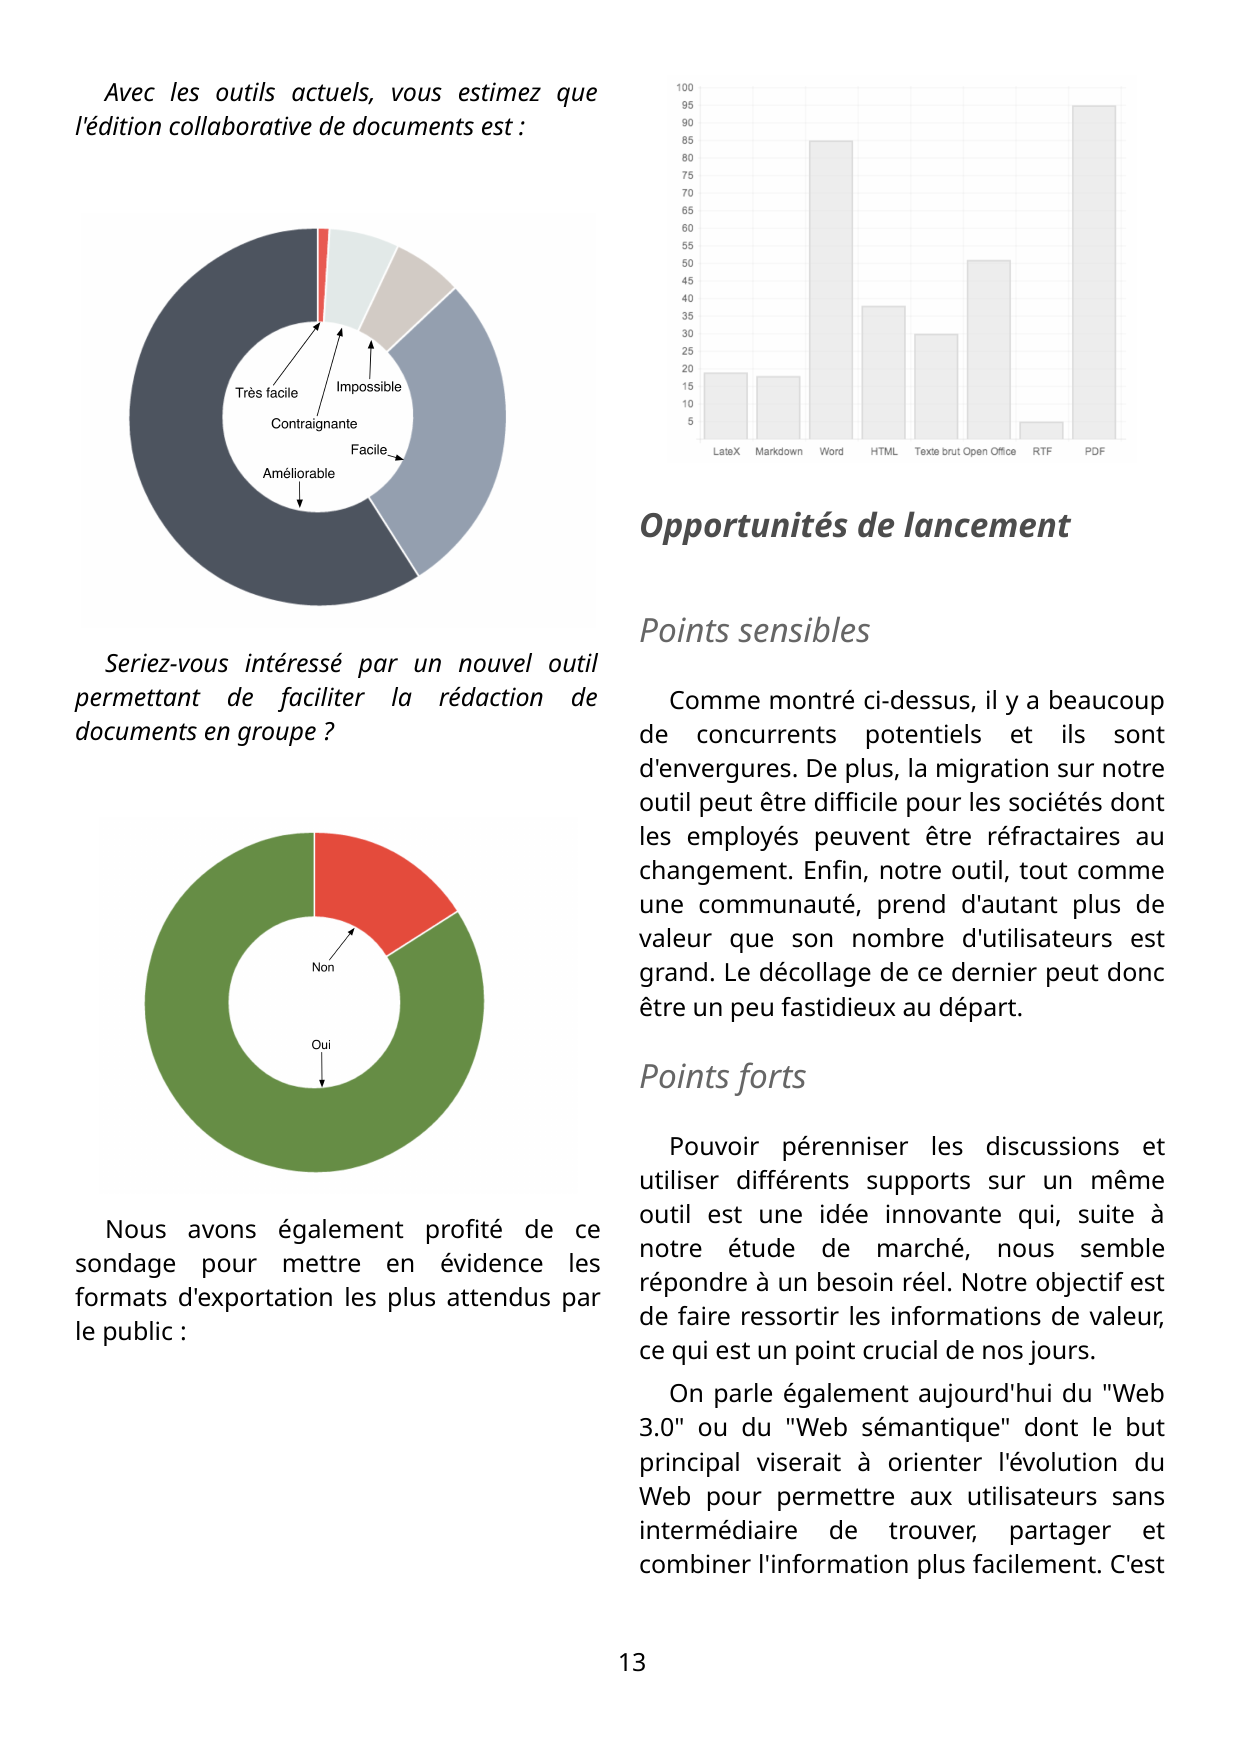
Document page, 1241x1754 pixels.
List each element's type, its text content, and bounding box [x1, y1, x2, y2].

text Pouvoir pérenniser les discussions et utiliser différents supports sur un même outil est une idée innovante qui, suite à notre étude de marché, nous semble répondre à un besoin réel. Notre objectif est de faire ressortir les informations de valeur, ce qui est un point crucial de nos jours. [639, 1129, 1166, 1367]
picture [98, 817, 578, 1194]
subtitle Points forts [639, 1053, 1166, 1099]
text On parle également aujourd'hui du "Web 3.0" ou du "Web sémantique" dont le but principal viserait à orienter l'évolution du Web pour permettre aux utilisateurs sans intermédiaire de trouver, partager et combiner l'information plus facilement. C'est [639, 1376, 1166, 1580]
text Seriez-vous intéressé par un nouvel outil permettant de faciliter la rédaction de documents en groupe ? [75, 646, 601, 748]
text Comme montré ci-dessus, il y a beaucoup de concurrents potentiels et ils sont d'envergures. De plus, la migration sur notre outil peut être difficile pour les sociétés dont les employés peuvent être réfractaires au changement. Enfin, notre outil, tout comme une communauté, prend d'autant plus de valeur que son nombre d'utilisateurs est grand. Le décollage de ce dernier peut donc être un peu fastidieux au départ. [639, 683, 1166, 1023]
subtitle Opportunités de lancement [639, 502, 1166, 547]
text Avec les outils actuels, vous estimez que l'édition collaborative de documents est : [75, 75, 601, 143]
text Nous avons également profité de ce sondage pour mettre en évidence les formats d'exportation les plus attendus par le public : [75, 1211, 601, 1347]
picture [667, 75, 1138, 463]
picture [80, 213, 596, 628]
subtitle Points sensibles [639, 607, 1166, 653]
